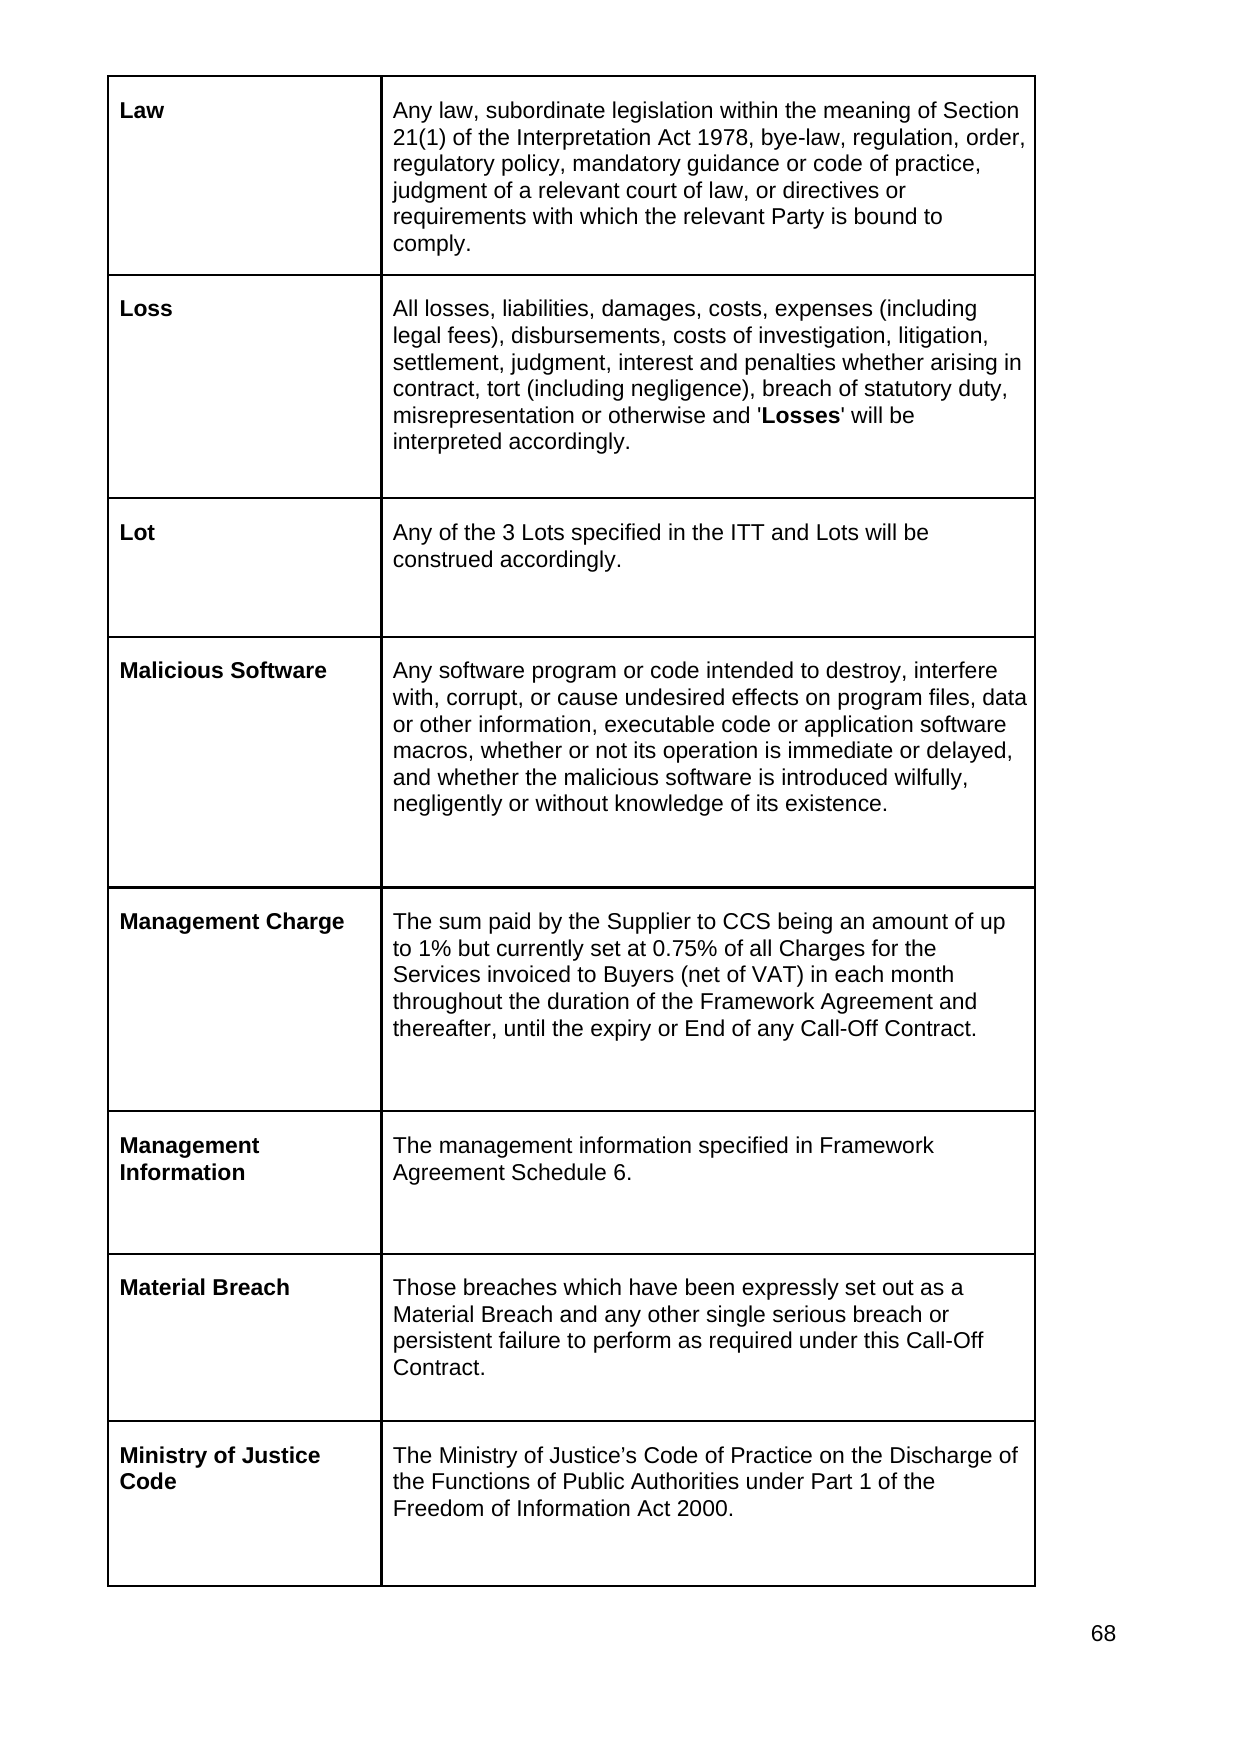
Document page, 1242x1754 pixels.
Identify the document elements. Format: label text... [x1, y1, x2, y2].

table_cell Management Charge [109, 889, 380, 1110]
table_cell Management Information [109, 1112, 380, 1252]
table_cell The sum paid by the Supplier to CCS being an amount of up to 1% but currently set at 0.75% of all Charges for the Services invoiced to Buyers (net of VAT) in each month throughout the duration of the Framework Agreement and thereafter, until the expiry or End of any Call-Off Contract. [383, 889, 1034, 1110]
table_cell Material Breach [109, 1255, 380, 1420]
table_cell Any of the 3 Lots specified in the ITT and Lots will be construed accordingly. [383, 499, 1034, 636]
table_cell Any law, subordinate legislation within the meaning of Section 21(1) of the Interpretation Act 1978, bye-law, regulation, order, regulatory policy, mandatory guidance or code of practice, judgment of a relevant court of law, or directives or requirements with which the relevant Party is bound to comply. [383, 77, 1034, 273]
table_cell The management information specified in Framework Agreement Schedule 6. [383, 1112, 1034, 1252]
table_cell Any software program or code intended to destroy, interfere with, corrupt, or cause undesired effects on program files, data or other information, executable code or application software macros, whether or not its operation is immediate or delayed, and whether the malicious software is introduced wilfully, negligently or without knowledge of its existence. [383, 638, 1034, 886]
table_cell Ministry of Justice Code [109, 1422, 380, 1585]
table_cell Law [109, 77, 380, 273]
table_cell Malicious Software [109, 638, 380, 886]
table_cell Loss [109, 276, 380, 497]
table_cell Those breaches which have been expressly set out as a Material Breach and any other single serious breach or persistent failure to perform as required under this Call-Off Contract. [383, 1255, 1034, 1420]
table_cell The Ministry of Justice’s Code of Practice on the Discharge of the Functions of Public Authorities under Part 1 of the Freedom of Information Act 2000. [383, 1422, 1034, 1585]
table_cell Lot [109, 499, 380, 636]
table_cell All losses, liabilities, damages, costs, expenses (including legal fees), disbursements, costs of investigation, litigation, settlement, judgment, interest and penalties whether arising in contract, tort (including negligence), breach of statutory duty, misrepresentation or otherwise and 'Losses' will be interpreted accordingly. [383, 276, 1034, 497]
